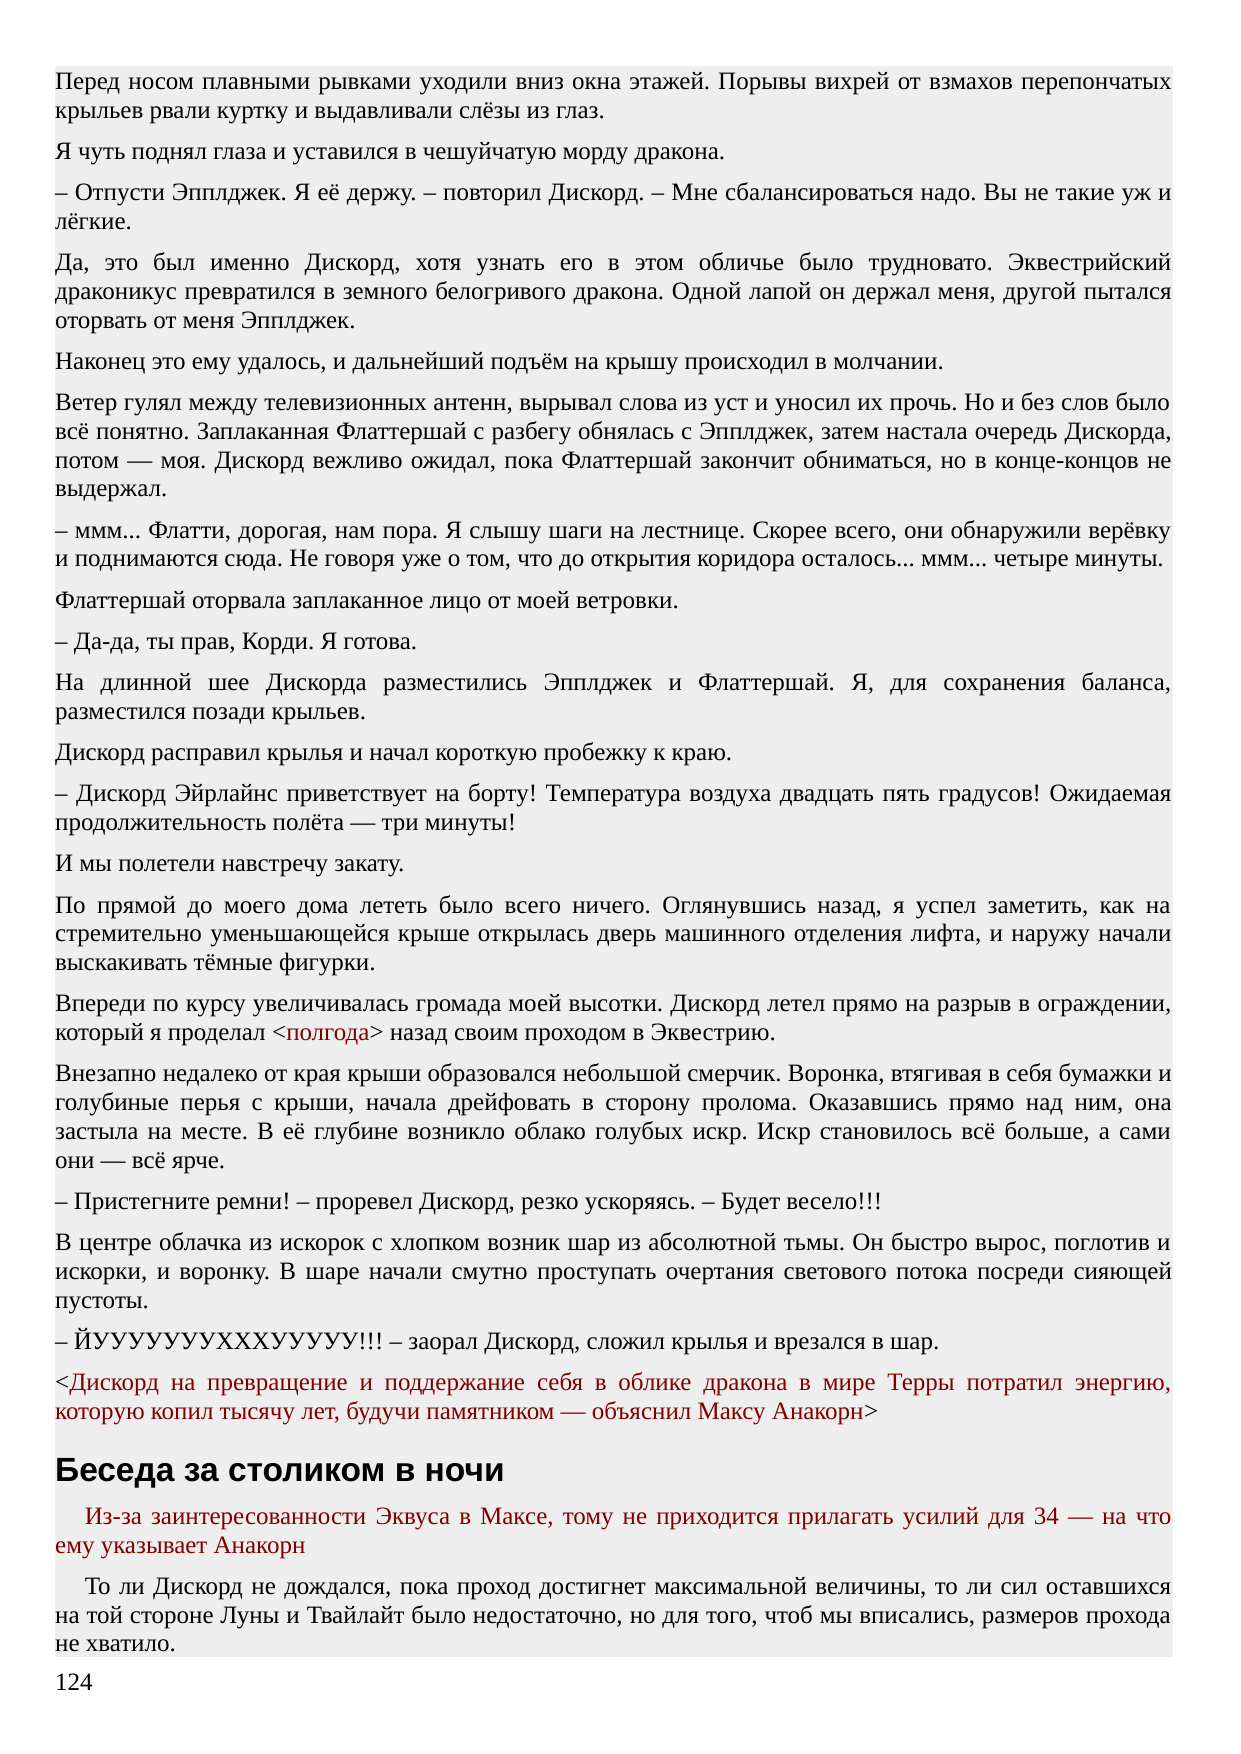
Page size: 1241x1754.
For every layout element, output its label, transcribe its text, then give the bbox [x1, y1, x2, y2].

text На длинной шее Дискорда разместились Эпплджек и Флаттершай. Я, для сохранения баланса, разместился позади крыльев. [55, 667, 1173, 725]
text Да, это был именно Дискорд, хотя узнать его в этом обличье было трудновато. Эквестрийский драконикус превратился в земного белогривого дракона. Одной лапой он держал меня, другой пытался оторвать от меня Эпплджек. [55, 247, 1173, 333]
text Наконец это ему удалось, и дальнейший подъём на крышу происходил в молчании. [55, 346, 1173, 375]
subtitle Беседа за столиком в ночи [55, 1450, 1173, 1488]
text – ЙУУУУУУУХХХУУУУУ!!! – заорал Дискорд, сложил крылья и врезался в шар. [55, 1326, 1173, 1355]
text В центре облачка из искорок с хлопком возник шар из абсолютной тьмы. Он быстро вырос, поглотив и искорки, и воронку. В шаре начали смутно проступать очертания светового потока посреди сияющей пустоты. [55, 1227, 1173, 1313]
text По прямой до моего дома лететь было всего ничего. Оглянувшись назад, я успел заметить, как на стремительно уменьшающейся крыше открылась дверь машинного отделения лифта, и наружу начали выскакивать тёмные фигурки. [55, 890, 1173, 976]
text То ли Дискорд не дождался, пока проход достигнет максимальной величины, то ли сил оставшихся на той стороне Луны и Твайлайт было недостаточно, но для того, чтоб мы вписались, размеров прохода не хватило. [55, 1571, 1173, 1657]
text Перед носом плавными рывками уходили вниз окна этажей. Порывы вихрей от взмахов перепончатых крыльев рвали куртку и выдавливали слёзы из глаз. [55, 66, 1173, 123]
text Из-за заинтересованности Эквуса в Максе, тому не приходится прилагать усилий для 34 — на что ему указывает Анакорн [55, 1501, 1173, 1558]
text – Пристегните ремни! – проревел Дискорд, резко ускоряясь. – Будет весело!!! [55, 1186, 1173, 1215]
text – Отпусти Эпплджек. Я её держу. – повторил Дискорд. – Мне сбалансироваться надо. Вы не такие уж и лёгкие. [55, 177, 1173, 235]
text Я чуть поднял глаза и уставился в чешуйчатую морду дракона. [55, 136, 1173, 165]
text – ммм... Флатти, дорогая, нам пора. Я слышу шаги на лестнице. Скорее всего, они обнаружили верёвку и поднимаются сюда. Не говоря уже о том, что до открытия коридора осталось... ммм... четыре минуты. [55, 515, 1173, 572]
text <Дискорд на превращение и поддержание себя в облике дракона в мире Терры потратил энергию, которую копил тысячу лет, будучи памятником — объяснил Максу Анакорн> [55, 1367, 1173, 1425]
text И мы полетели навстречу закату. [55, 848, 1173, 877]
text Флаттершай оторвала заплаканное лицо от моей ветровки. [55, 585, 1173, 613]
text – Да-да, ты прав, Корди. Я готова. [55, 626, 1173, 655]
text Ветер гулял между телевизионных антенн, вырывал слова из уст и уносил их прочь. Но и без слов было всё понятно. Заплаканная Флаттершай с разбегу обнялась с Эпплджек, затем настала очередь Дискорда, потом — моя. Дискорд вежливо ожидал, пока Флаттершай закончит обниматься, но в конце-концов не выдержал. [55, 387, 1173, 502]
text Дискорд расправил крылья и начал короткую пробежку к краю. [55, 737, 1173, 766]
text – Дискорд Эйрлайнс приветствует на борту! Температура воздуха двадцать пять градусов! Ожидаемая продолжительность полёта — три минуты! [55, 778, 1173, 836]
text Впереди по курсу увеличивалась громада моей высотки. Дискорд летел прямо на разрыв в ограждении, который я проделал <полгода> назад своим проходом в Эквестрию. [55, 988, 1173, 1046]
text Внезапно недалеко от края крыши образовался небольшой смерчик. Воронка, втягивая в себя бумажки и голубиные перья с крыши, начала дрейфовать в сторону пролома. Оказавшись прямо над ним, она застыла на месте. В её глубине возникло облако голубых искр. Искр становилось всё больше, а сами они — всё ярче. [55, 1058, 1173, 1173]
